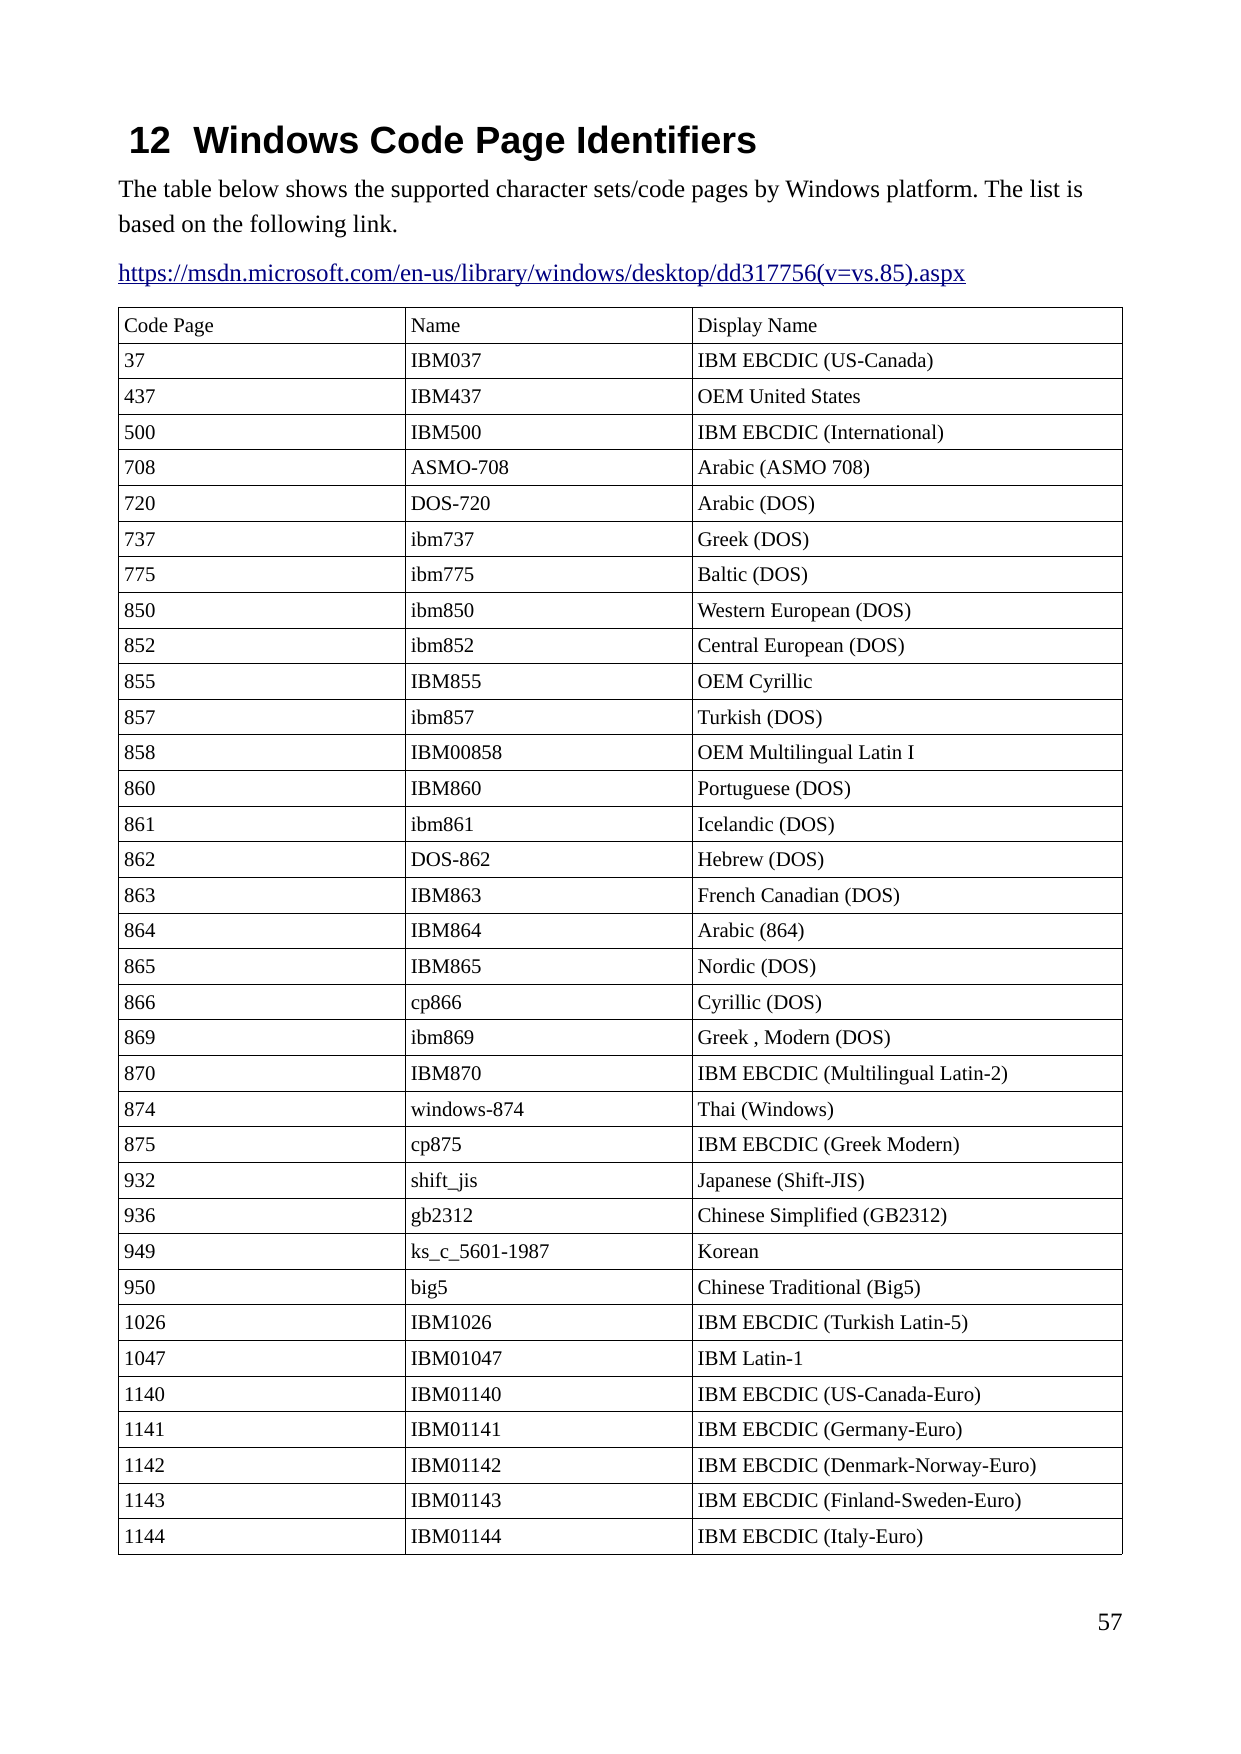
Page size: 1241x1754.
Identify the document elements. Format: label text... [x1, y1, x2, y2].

table_cell French Canadian (DOS) [693, 878, 1122, 912]
subtitle Windows Code Page Identifiers [118, 118, 1122, 162]
table_cell OEM Cyrillic [693, 664, 1122, 699]
table_cell IBM037 [406, 344, 692, 378]
table_cell IBM EBCDIC (US-Canada) [693, 344, 1122, 378]
table_cell 864 [119, 914, 405, 948]
table_cell Nordic (DOS) [693, 949, 1122, 984]
table_cell IBM855 [406, 664, 692, 699]
table_cell 866 [119, 985, 405, 1019]
table_cell ibm775 [406, 557, 692, 592]
table_cell 860 [119, 771, 405, 806]
table_cell IBM01144 [406, 1519, 692, 1554]
table_cell big5 [406, 1270, 692, 1304]
table_cell ibm857 [406, 700, 692, 734]
table_cell 874 [119, 1092, 405, 1126]
table_cell ibm850 [406, 593, 692, 627]
table_cell ks_c_5601-1987 [406, 1234, 692, 1269]
table_cell 720 [119, 486, 405, 521]
table_cell 865 [119, 949, 405, 984]
table_cell 862 [119, 842, 405, 877]
table_cell 37 [119, 344, 405, 378]
table_cell IBM EBCDIC (Germany-Euro) [693, 1412, 1122, 1447]
table_cell IBM EBCDIC (US-Canada-Euro) [693, 1377, 1122, 1411]
table_cell Thai (Windows) [693, 1092, 1122, 1126]
table_cell 852 [119, 629, 405, 663]
table_cell OEM Multilingual Latin I [693, 735, 1122, 770]
table_cell IBM EBCDIC (Greek Modern) [693, 1127, 1122, 1162]
table_header Code Page [119, 308, 405, 342]
table_cell IBM01047 [406, 1341, 692, 1376]
table_cell IBM860 [406, 771, 692, 806]
table_cell OEM United States [693, 379, 1122, 414]
table_cell 1026 [119, 1305, 405, 1340]
table_cell Arabic (ASMO 708) [693, 450, 1122, 485]
table_cell Cyrillic (DOS) [693, 985, 1122, 1019]
table_cell IBM01140 [406, 1377, 692, 1411]
table_cell 1143 [119, 1484, 405, 1518]
table_cell 949 [119, 1234, 405, 1269]
text https://msdn.microsoft.com/en-us/library/windows/desktop/dd317756(v=vs.85).aspx [118, 258, 1122, 287]
table_cell IBM Latin-1 [693, 1341, 1122, 1376]
table_cell 1141 [119, 1412, 405, 1447]
table_cell Chinese Traditional (Big5) [693, 1270, 1122, 1304]
table_cell gb2312 [406, 1199, 692, 1233]
text The table below shows the supported character sets/code pages by Windows platform. The list is based on the following link. [118, 174, 1122, 237]
table_header Display Name [693, 308, 1122, 342]
table_cell 437 [119, 379, 405, 414]
table_cell 857 [119, 700, 405, 734]
table_cell IBM EBCDIC (Italy-Euro) [693, 1519, 1122, 1554]
table_cell Baltic (DOS) [693, 557, 1122, 592]
table_cell IBM870 [406, 1056, 692, 1091]
table_cell 870 [119, 1056, 405, 1091]
table_cell 1140 [119, 1377, 405, 1411]
table_cell Turkish (DOS) [693, 700, 1122, 734]
table_cell shift_jis [406, 1163, 692, 1197]
table_cell 500 [119, 415, 405, 449]
table_cell 950 [119, 1270, 405, 1304]
table_cell 855 [119, 664, 405, 699]
table_cell IBM437 [406, 379, 692, 414]
table_cell 850 [119, 593, 405, 627]
table_cell cp866 [406, 985, 692, 1019]
table_cell Central European (DOS) [693, 629, 1122, 663]
table_cell Greek , Modern (DOS) [693, 1020, 1122, 1055]
table_cell IBM500 [406, 415, 692, 449]
table_cell DOS-862 [406, 842, 692, 877]
table_cell IBM863 [406, 878, 692, 912]
table_cell Chinese Simplified (GB2312) [693, 1199, 1122, 1233]
table_cell Arabic (DOS) [693, 486, 1122, 521]
table_cell ASMO-708 [406, 450, 692, 485]
table_cell IBM01143 [406, 1484, 692, 1518]
table_header Name [406, 308, 692, 342]
table_cell 863 [119, 878, 405, 912]
table_cell 861 [119, 807, 405, 841]
table_cell 875 [119, 1127, 405, 1162]
table_cell 936 [119, 1199, 405, 1233]
table_cell IBM1026 [406, 1305, 692, 1340]
table_cell windows-874 [406, 1092, 692, 1126]
table_cell DOS-720 [406, 486, 692, 521]
table_cell 1047 [119, 1341, 405, 1376]
table_cell IBM EBCDIC (International) [693, 415, 1122, 449]
table_cell IBM00858 [406, 735, 692, 770]
table_cell Icelandic (DOS) [693, 807, 1122, 841]
table_cell 869 [119, 1020, 405, 1055]
table_cell IBM EBCDIC (Denmark-Norway-Euro) [693, 1448, 1122, 1482]
table_cell 858 [119, 735, 405, 770]
table_cell Japanese (Shift-JIS) [693, 1163, 1122, 1197]
table_cell IBM EBCDIC (Finland-Sweden-Euro) [693, 1484, 1122, 1518]
table_cell IBM01142 [406, 1448, 692, 1482]
table_cell Portuguese (DOS) [693, 771, 1122, 806]
table_cell ibm869 [406, 1020, 692, 1055]
table_cell ibm852 [406, 629, 692, 663]
table_cell Greek (DOS) [693, 522, 1122, 556]
table_cell Arabic (864) [693, 914, 1122, 948]
table_cell 1142 [119, 1448, 405, 1482]
table_cell Korean [693, 1234, 1122, 1269]
table_cell IBM865 [406, 949, 692, 984]
table_cell IBM EBCDIC (Turkish Latin-5) [693, 1305, 1122, 1340]
table_cell 775 [119, 557, 405, 592]
table_cell Western European (DOS) [693, 593, 1122, 627]
table_cell Hebrew (DOS) [693, 842, 1122, 877]
table_cell 932 [119, 1163, 405, 1197]
table_cell ibm737 [406, 522, 692, 556]
table_cell IBM01141 [406, 1412, 692, 1447]
table_cell cp875 [406, 1127, 692, 1162]
table_cell 1144 [119, 1519, 405, 1554]
table_cell 737 [119, 522, 405, 556]
table_cell 708 [119, 450, 405, 485]
table_cell ibm861 [406, 807, 692, 841]
table_cell IBM864 [406, 914, 692, 948]
table_cell IBM EBCDIC (Multilingual Latin-2) [693, 1056, 1122, 1091]
